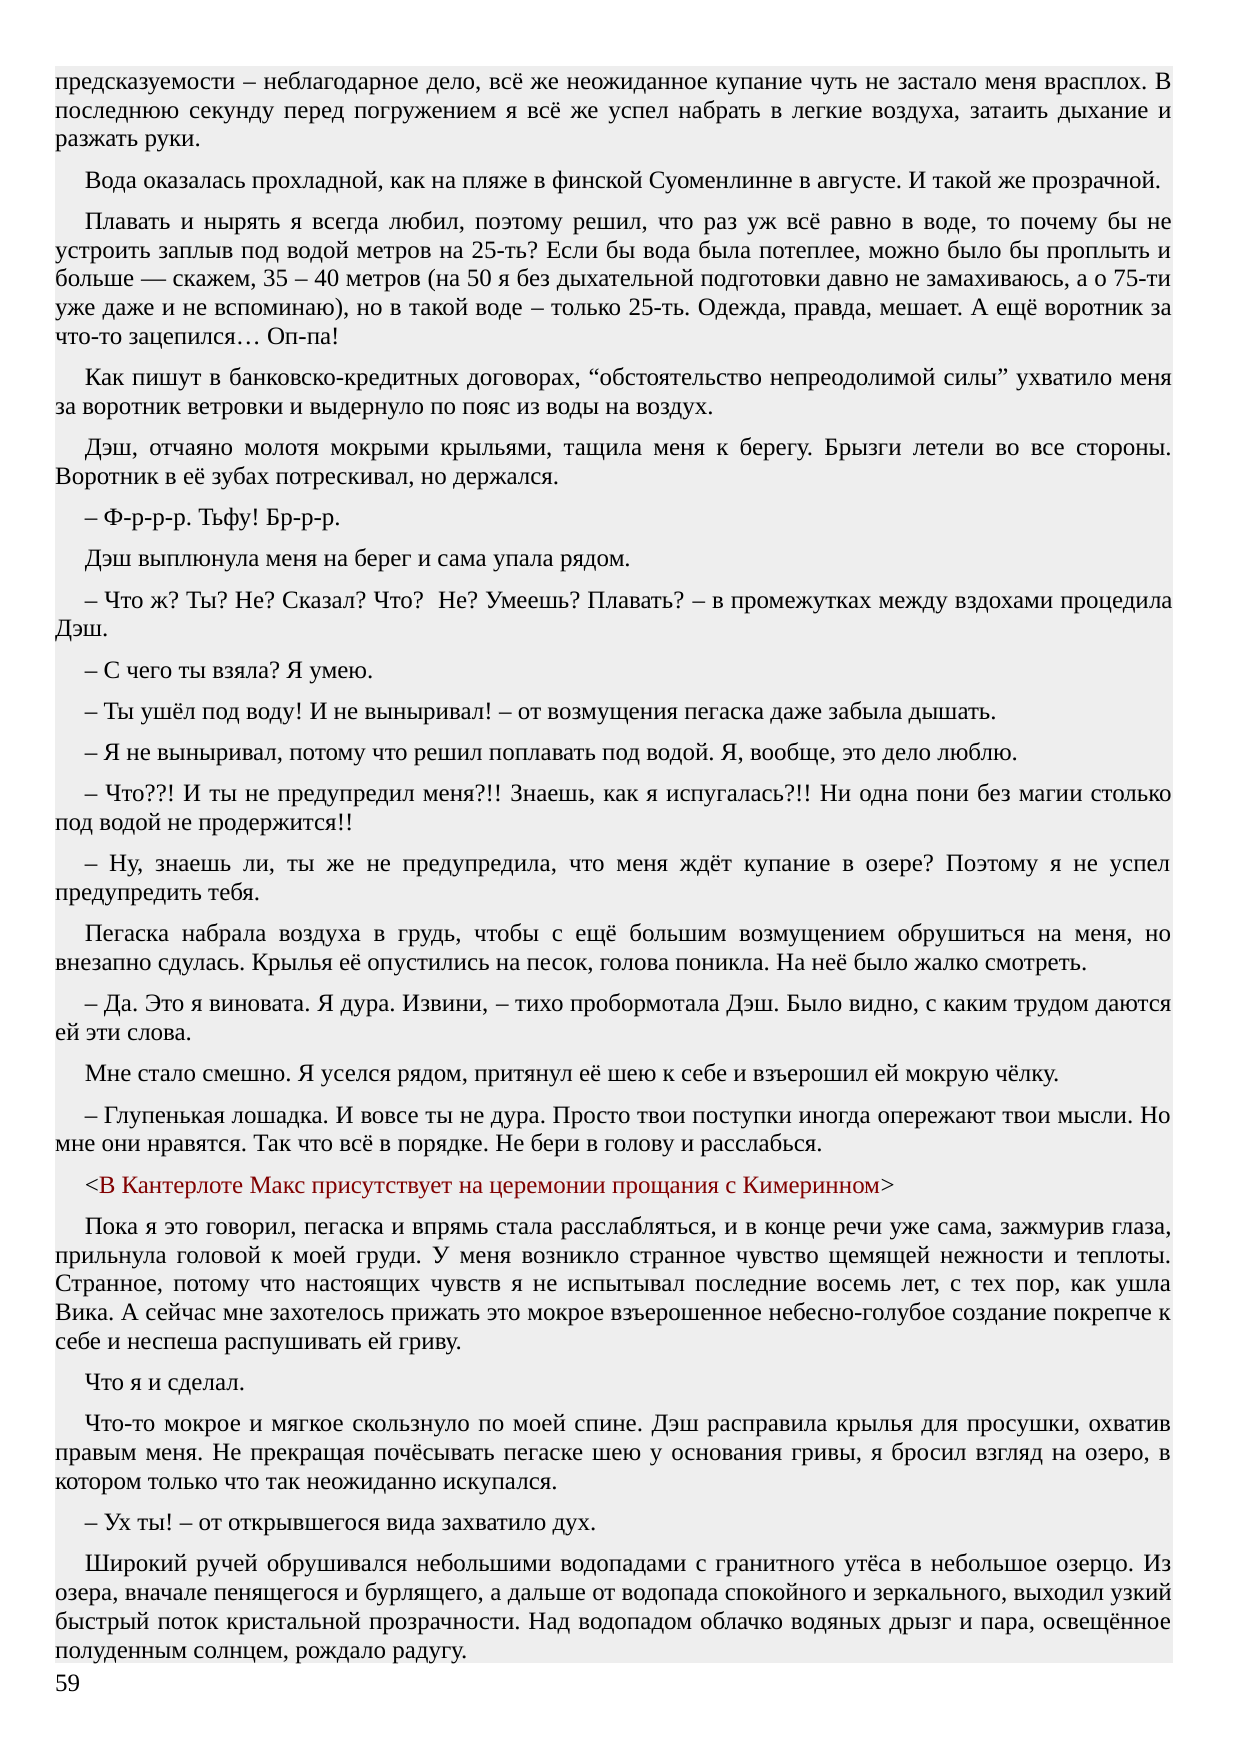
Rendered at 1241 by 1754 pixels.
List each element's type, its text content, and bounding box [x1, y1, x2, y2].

text Вода оказалась прохладной, как на пляже в финской Суоменлинне в августе. И такой же прозрачной. [55, 165, 1173, 193]
text Что-то мокрое и мягкое скользнуло по моей спине. Дэш расправила крылья для просушки, охватив правым меня. Не прекращая почёсывать пегаске шею у основания гривы, я бросил взгляд на озеро, в котором только что так неожиданно искупался. [55, 1408, 1173, 1495]
text Дэш, отчаяно молотя мокрыми крыльями, тащила меня к берегу. Брызги летели во все стороны. Воротник в её зубах потрескивал, но держался. [55, 432, 1173, 490]
text предсказуемости – неблагодарное дело, всё же неожиданное купание чуть не застало меня врасплох. В последнюю секунду перед погружением я всё же успел набрать в легкие воздуха, затаить дыхание и разжать руки. [55, 66, 1173, 152]
text Широкий ручей обрушивался небольшими водопадами с гранитного утёса в небольшое озерцо. Из озера, вначале пенящегося и бурлящего, а дальше от водопада спокойного и зеркального, выходил узкий быстрый поток кристальной прозрачности. Над водопадом облачко водяных дрызг и пара, освещённое полуденным солнцем, рождало радугу. [55, 1548, 1173, 1663]
text Как пишут в банковско-кредитных договорах, “обстоятельство непреодолимой силы” ухватило меня за воротник ветровки и выдернуло по пояс из воды на воздух. [55, 362, 1173, 420]
text – Ф-р-р-р. Тьфу! Бр-р-р. [55, 502, 1173, 531]
text – Что??! И ты не предупредил меня?!! Знаешь, как я испугалась?!! Ни одна пони без магии столько под водой не продержится!! [55, 778, 1173, 836]
text – Ну, знаешь ли, ты же не предупредила, что меня ждёт купание в озере? Поэтому я не успел предупредить тебя. [55, 848, 1173, 906]
text <В Кантерлоте Макс присутствует на церемонии прощания с Кимеринном> [55, 1170, 1173, 1198]
text Пегаска набрала воздуха в грудь, чтобы с ещё большим возмущением обрушиться на меня, но внезапно сдулась. Крылья её опустились на песок, голова поникла. На неё было жалко смотреть. [55, 918, 1173, 976]
text Дэш выплюнула меня на берег и сама упала рядом. [55, 543, 1173, 572]
text – Ты ушёл под воду! И не выныривал! – от возмущения пегаска даже забыла дышать. [55, 696, 1173, 725]
text – С чего ты взяла? Я умею. [55, 655, 1173, 683]
text Пока я это говорил, пегаска и впрямь стала расслабляться, и в конце речи уже сама, зажмурив глаза, прильнула головой к моей груди. У меня возникло странное чувство щемящей нежности и теплоты. Странное, потому что настоящих чувств я не испытывал последние восемь лет, с тех пор, как ушла Вика. А сейчас мне захотелось прижать это мокрое взъерошенное небесно-голубое создание покрепче к себе и неспеша распушивать ей гриву. [55, 1211, 1173, 1355]
text – Что ж? Ты? Не? Сказал? Что? Не? Умеешь? Плавать? – в промежутках между вздохами процедила Дэш. [55, 585, 1173, 642]
text – Ух ты! – от открывшегося вида захватило дух. [55, 1507, 1173, 1536]
text – Да. Это я виновата. Я дура. Извини, – тихо пробормотала Дэш. Было видно, с каким трудом даются ей эти слова. [55, 988, 1173, 1046]
text Мне стало смешно. Я уселся рядом, притянул её шею к себе и взъерошил ей мокрую чёлку. [55, 1058, 1173, 1087]
text Плавать и нырять я всегда любил, поэтому решил, что раз уж всё равно в воде, то почему бы не устроить заплыв под водой метров на 25-ть? Если бы вода была потеплее, можно было бы проплыть и больше — скажем, 35 – 40 метров (на 50 я без дыхательной подготовки давно не замахиваюсь, а о 75-ти уже даже и не вспоминаю), но в такой воде – только 25-ть. Одежда, правда, мешает. А ещё воротник за что-то зацепился… Оп-па! [55, 206, 1173, 350]
text – Глупенькая лошадка. И вовсе ты не дура. Просто твои поступки иногда опережают твои мысли. Но мне они нравятся. Так что всё в порядке. Не бери в голову и расслабься. [55, 1100, 1173, 1157]
text – Я не выныривал, потому что решил поплавать под водой. Я, вообще, это дело люблю. [55, 737, 1173, 766]
text Что я и сделал. [55, 1367, 1173, 1396]
